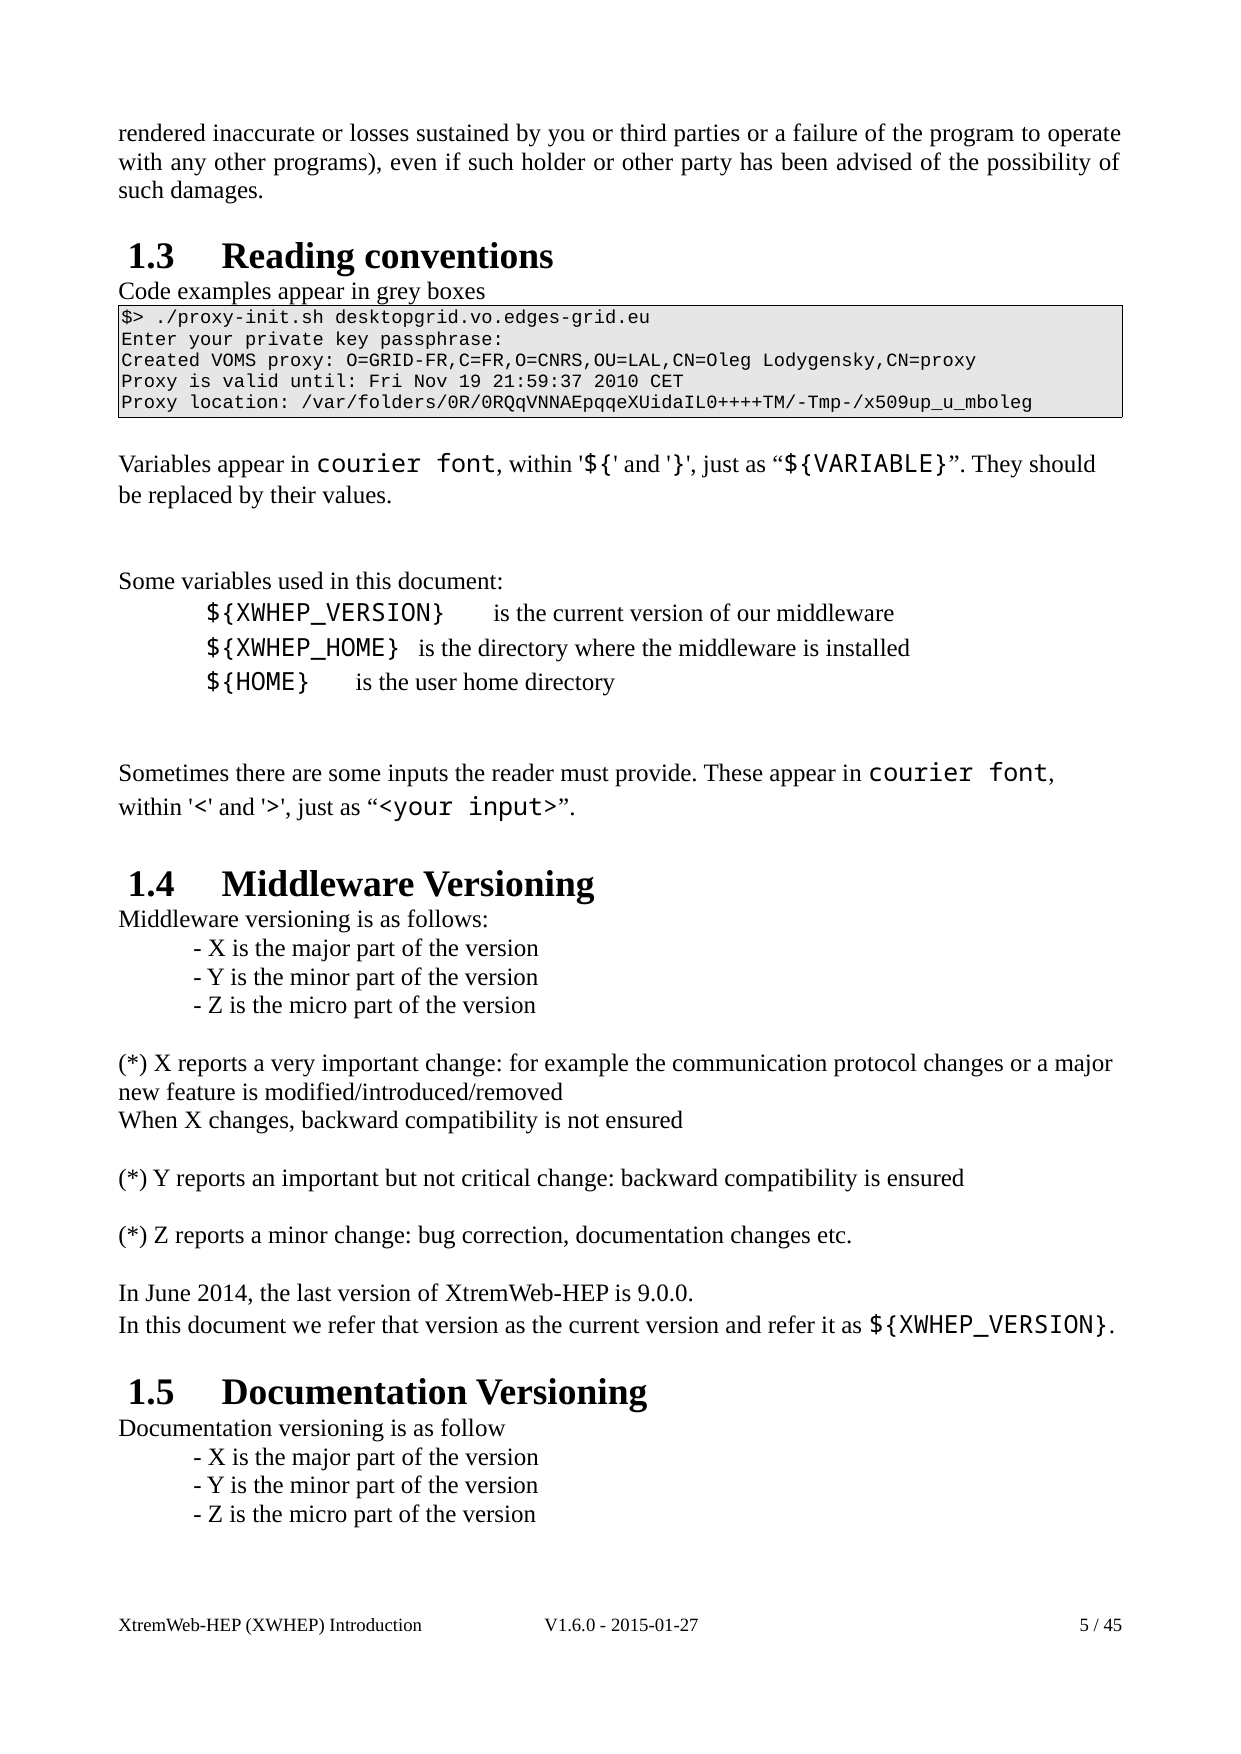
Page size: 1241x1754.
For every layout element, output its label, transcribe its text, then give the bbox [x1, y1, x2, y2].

text (*) Z reports a minor change: bug correction, documentation changes etc. [118, 1221, 1122, 1249]
text Documentation versioning is as follow [118, 1413, 1122, 1442]
text When X changes, backward compatibility is not ensured [118, 1106, 1122, 1134]
text ${HOME} is the user home directory [206, 663, 1122, 697]
text Enter your private key passphrase: [119, 326, 1122, 347]
text ${XWHEP_VERSION} is the current version of our middleware [206, 595, 1122, 629]
text (*) X reports a very important change: for example the communication protocol changes or a major new feature is modified/introduced/removed [118, 1048, 1122, 1106]
text Proxy is valid until: Fri Nov 19 21:59:37 2010 CET [119, 369, 1122, 390]
text - Z is the micro part of the version [118, 1499, 1122, 1528]
text - X is the major part of the version [118, 1442, 1122, 1470]
text Proxy location: /var/folders/0R/0RQqVNNAEpqqeXUidaIL0++++TM/-Tmp-/x509up_u_mboleg [119, 390, 1122, 417]
text (*) Y reports an important but not critical change: backward compatibility is ensured [118, 1163, 1122, 1192]
text - Y is the minor part of the version [118, 962, 1122, 991]
text - Z is the micro part of the version [118, 991, 1122, 1019]
text Code examples appear in grey boxes [118, 276, 1122, 305]
text Variables appear in courier font, within '${' and '}', just as “${VARIABLE}”. They should be replaced by their values. [118, 446, 1122, 509]
subtitle Documentation Versioning [118, 1370, 1122, 1413]
text Sometimes there are some inputs the reader must provide. These appear in courier font, within '<' and '>', just as “<your input>”. [118, 755, 1122, 823]
text ${XWHEP_HOME} is the directory where the middleware is installed [206, 629, 1122, 663]
text RENDERED INACCURATE OR LOSSES SUSTAINED BY YOU OR THIRD PARTIES OR A FAILURE OF THE PROGRAM TO OPERATE WITH ANY OTHER PROGRAMS), EVEN IF SUCH HOLDER OR OTHER PARTY HAS BEEN ADVISED OF THE POSSIBILITY OF SUCH DAMAGES. [118, 118, 1122, 204]
text - Y is the minor part of the version [118, 1470, 1122, 1499]
text Middleware versioning is as follows: [118, 904, 1122, 933]
text Created VOMS proxy: O=GRID-FR,C=FR,O=CNRS,OU=LAL,CN=Oleg Lodygensky,CN=proxy [119, 347, 1122, 369]
text In this document we refer that version as the current version and refer it as ${XWHEP_VERSION}. [118, 1307, 1122, 1341]
text $> ./proxy-init.sh desktopgrid.vo.edges-grid.eu [119, 306, 1122, 326]
subtitle Middleware Versioning [118, 861, 1122, 904]
text Some variables used in this document: [118, 566, 1122, 595]
subtitle Reading conventions [118, 233, 1122, 276]
text - X is the major part of the version [118, 933, 1122, 962]
text In June 2014, the last version of XtremWeb-HEP is 9.0.0. [118, 1278, 1122, 1307]
